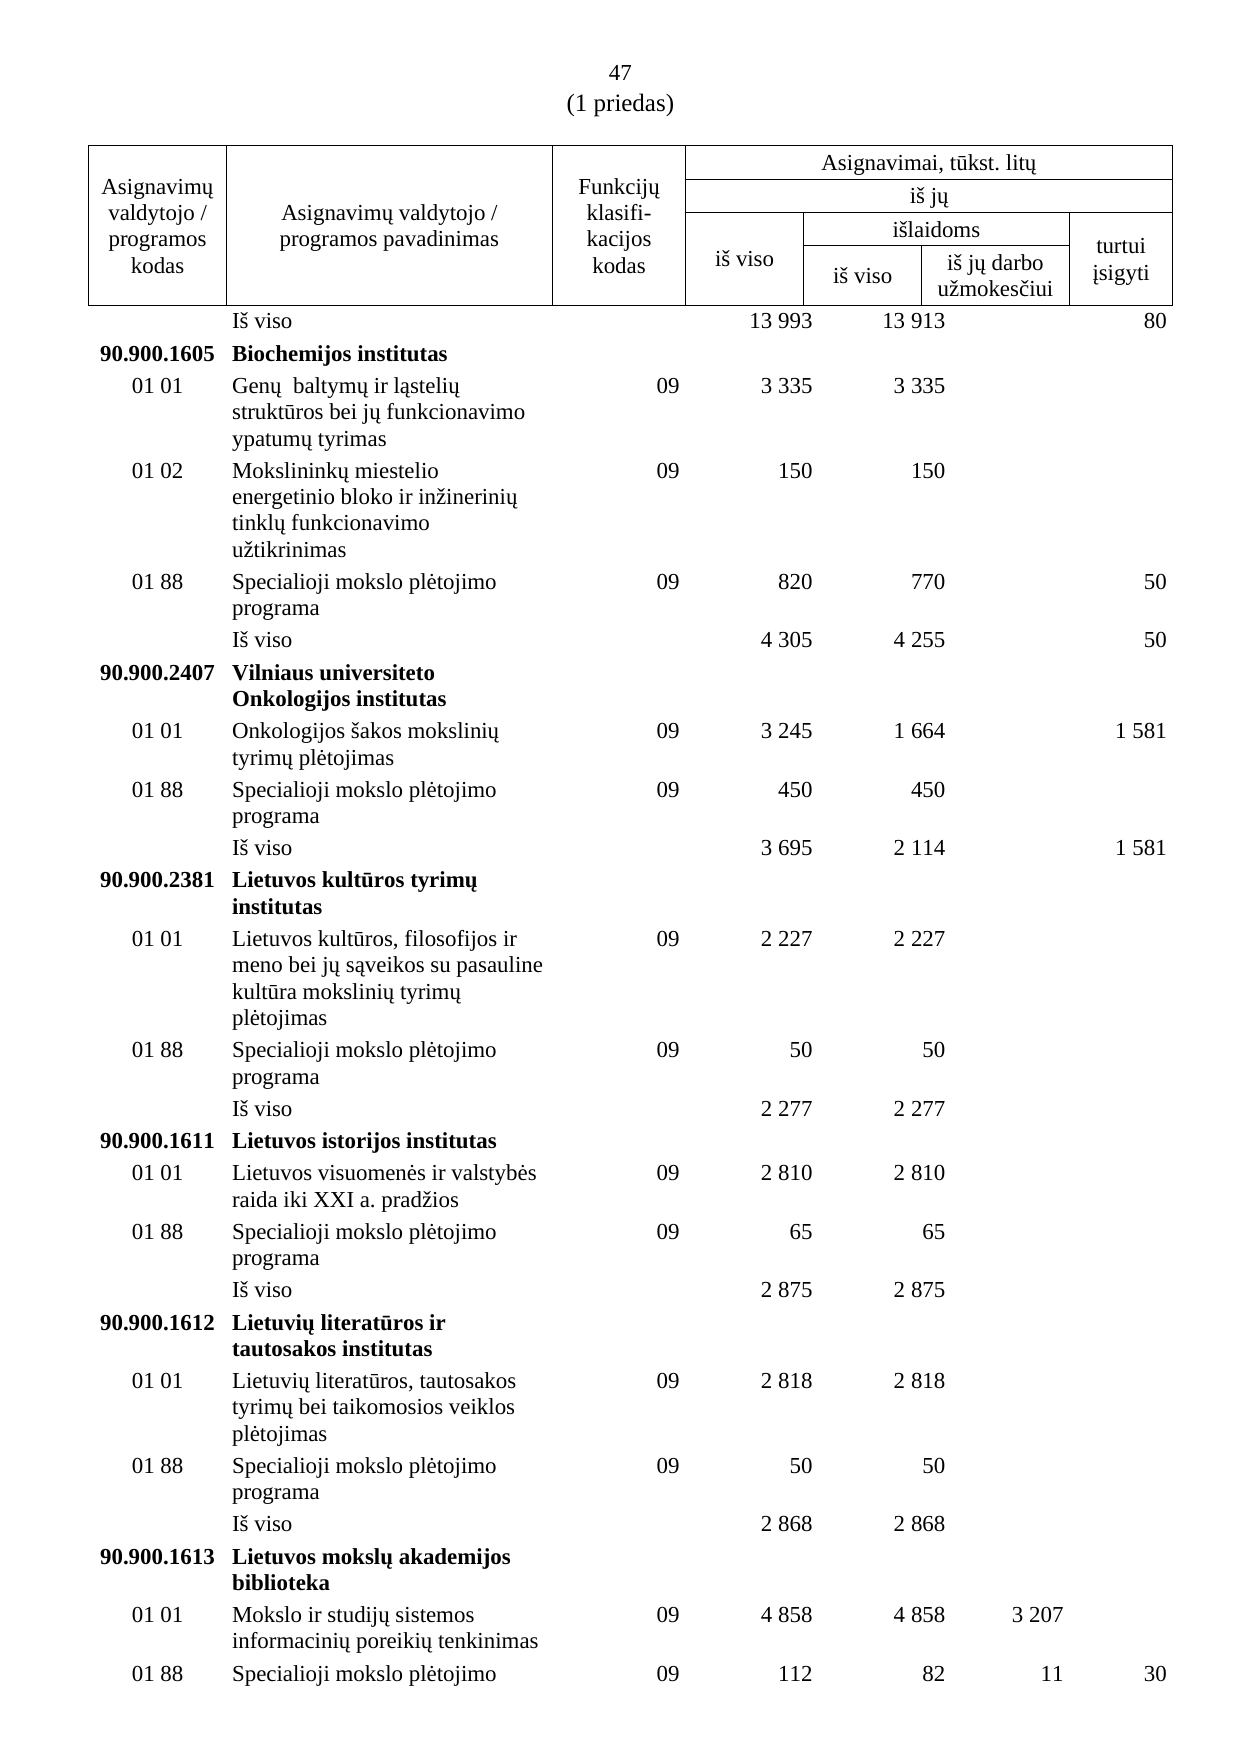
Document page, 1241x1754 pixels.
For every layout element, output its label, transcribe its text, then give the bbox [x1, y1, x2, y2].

table_cell 90.900.1612 [89, 1306, 226, 1364]
table_cell [685, 1306, 818, 1364]
table_cell [951, 454, 1069, 565]
table_cell 01 88 [89, 565, 226, 624]
table_cell 01 88 [89, 1215, 226, 1273]
table_cell Lietuvos mokslų akademijos biblioteka [226, 1540, 552, 1598]
table_cell Iš viso [226, 1508, 552, 1540]
table_cell [951, 864, 1069, 922]
table_cell 01 01 [89, 922, 226, 1033]
table_cell Iš viso [226, 831, 552, 864]
table_cell [951, 306, 1069, 337]
table_cell 01 01 [89, 1156, 226, 1215]
table_cell [951, 714, 1069, 773]
table_cell 09 [553, 565, 685, 624]
table_cell Iš viso [226, 1274, 552, 1306]
table_cell Vilniaus universiteto Onkologijos institutas [226, 656, 552, 714]
table_cell [1069, 1508, 1172, 1540]
table_cell [951, 1215, 1069, 1273]
table_cell turtui įsigyti [1070, 213, 1172, 304]
table_cell 09 [553, 922, 685, 1033]
table_cell [1069, 1598, 1172, 1657]
table_cell 90.900.1605 [89, 337, 226, 369]
table_cell 01 01 [89, 1364, 226, 1449]
table_cell [553, 306, 685, 337]
table_cell 50 [1069, 565, 1172, 624]
table_cell [1069, 1540, 1172, 1598]
table_cell 09 [553, 714, 685, 773]
table_cell [89, 1274, 226, 1306]
table_cell [89, 1092, 226, 1124]
table_cell 90.900.1613 [89, 1540, 226, 1598]
table_cell 112 [685, 1657, 818, 1689]
table_cell [951, 922, 1069, 1033]
table_cell 01 02 [89, 454, 226, 565]
table_cell 09 [553, 1156, 685, 1215]
table_cell iš jų [686, 180, 1172, 212]
table_cell Specialioji mokslo plėtojimo programa [226, 773, 552, 831]
table_cell 3 335 [685, 369, 818, 454]
table_cell Lietuvos visuomenės ir valstybės raida iki XXI a. pradžios [226, 1156, 552, 1215]
table_cell [553, 1124, 685, 1156]
table_cell Lietuvos kultūros tyrimų institutas [226, 864, 552, 922]
table_cell [818, 656, 951, 714]
table_cell 1 581 [1069, 714, 1172, 773]
table_cell 01 88 [89, 773, 226, 831]
table_cell [818, 337, 951, 369]
table_cell 150 [685, 454, 818, 565]
table_cell 50 [818, 1034, 951, 1092]
table_cell Lietuvių literatūros, tautosakos tyrimų bei taikomosios veiklos plėtojimas [226, 1364, 552, 1449]
table_cell [951, 565, 1069, 624]
table_cell [1069, 1449, 1172, 1508]
table_cell 09 [553, 454, 685, 565]
table_cell Specialioji mokslo plėtojimo [226, 1657, 552, 1689]
table_cell [951, 831, 1069, 864]
table_cell 50 [685, 1449, 818, 1508]
table_cell 11 [951, 1657, 1069, 1689]
table_cell [818, 1306, 951, 1364]
table_cell 3 335 [818, 369, 951, 454]
table_cell [553, 1306, 685, 1364]
table_cell 4 858 [685, 1598, 818, 1657]
table_cell [1069, 454, 1172, 565]
table_cell [1069, 773, 1172, 831]
table_cell Iš viso [226, 1092, 552, 1124]
table_cell 09 [553, 369, 685, 454]
table_cell [1069, 1124, 1172, 1156]
table_cell [951, 337, 1069, 369]
table_cell [951, 1364, 1069, 1449]
table_cell Lietuvos kultūros, filosofijos ir meno bei jų sąveikos su pasauline kultūra mokslinių tyrimų plėtojimas [226, 922, 552, 1033]
table_header Asignavimai, tūkst. litų [686, 146, 1172, 178]
table_cell [951, 1274, 1069, 1306]
table_cell [1069, 1215, 1172, 1273]
table_cell [818, 1124, 951, 1156]
table_cell 50 [1069, 624, 1172, 656]
table_cell 4 305 [685, 624, 818, 656]
table_cell [89, 624, 226, 656]
table_cell [553, 656, 685, 714]
table_cell 82 [818, 1657, 951, 1689]
table_cell [951, 1034, 1069, 1092]
table_cell Specialioji mokslo plėtojimo programa [226, 1449, 552, 1508]
table_cell [951, 1449, 1069, 1508]
table_cell [685, 656, 818, 714]
table_cell Specialioji mokslo plėtojimo programa [226, 1034, 552, 1092]
table_cell 4 255 [818, 624, 951, 656]
table_cell [951, 656, 1069, 714]
table_cell 2 868 [685, 1508, 818, 1540]
table_cell 1 581 [1069, 831, 1172, 864]
table_cell [89, 306, 226, 337]
table_cell [818, 1540, 951, 1598]
table_cell 01 01 [89, 1598, 226, 1657]
table_cell [89, 831, 226, 864]
table_cell [553, 1092, 685, 1124]
table_cell 2 227 [685, 922, 818, 1033]
table_cell [818, 864, 951, 922]
table_cell [951, 1156, 1069, 1215]
table_cell 2 875 [685, 1274, 818, 1306]
table_cell 01 01 [89, 714, 226, 773]
table_cell [553, 864, 685, 922]
table_cell [1069, 656, 1172, 714]
table_cell Mokslo ir studijų sistemos informacinių poreikių tenkinimas [226, 1598, 552, 1657]
table_cell 3 245 [685, 714, 818, 773]
table_cell [685, 1124, 818, 1156]
table_cell [553, 337, 685, 369]
table_cell 50 [685, 1034, 818, 1092]
table_cell 90.900.2381 [89, 864, 226, 922]
table_cell 09 [553, 1449, 685, 1508]
table_cell [1069, 337, 1172, 369]
table_cell Biochemijos institutas [226, 337, 552, 369]
table_cell Iš viso [226, 624, 552, 656]
table_cell 450 [685, 773, 818, 831]
table_cell [1069, 1364, 1172, 1449]
table_header Asignavimų valdytojo / programos pavadinimas [227, 146, 552, 304]
table_cell 13 993 [685, 306, 818, 337]
table_cell 3 207 [951, 1598, 1069, 1657]
table_cell 2 277 [818, 1092, 951, 1124]
table_cell 770 [818, 565, 951, 624]
table_cell 09 [553, 773, 685, 831]
table_cell [1069, 1092, 1172, 1124]
table_cell 90.900.2407 [89, 656, 226, 714]
table_cell [951, 1508, 1069, 1540]
table_cell 01 88 [89, 1657, 226, 1689]
table_cell [951, 1124, 1069, 1156]
table_cell 09 [553, 1215, 685, 1273]
table_cell Mokslininkų miestelio energetinio bloko ir inžinerinių tinklų funkcionavimo užtikrinimas [226, 454, 552, 565]
table_cell Lietuvių literatūros ir tautosakos institutas [226, 1306, 552, 1364]
table_cell 4 858 [818, 1598, 951, 1657]
table_cell [1069, 922, 1172, 1033]
table_cell [1069, 1034, 1172, 1092]
table_cell 1 664 [818, 714, 951, 773]
table_cell [951, 624, 1069, 656]
table_cell [951, 1540, 1069, 1598]
table_cell [685, 337, 818, 369]
table_cell 65 [818, 1215, 951, 1273]
table_cell [951, 369, 1069, 454]
table_cell [1069, 1274, 1172, 1306]
table_cell 80 [1069, 306, 1172, 337]
table_cell Specialioji mokslo plėtojimo programa [226, 565, 552, 624]
table_cell [951, 1092, 1069, 1124]
table_cell 2 818 [685, 1364, 818, 1449]
table_header Funkcijų klasifi- kacijos kodas [553, 146, 685, 304]
table_cell Lietuvos istorijos institutas [226, 1124, 552, 1156]
table_cell Onkologijos šakos mokslinių tyrimų plėtojimas [226, 714, 552, 773]
table_cell 09 [553, 1364, 685, 1449]
table_cell [1069, 864, 1172, 922]
table_cell 2 810 [685, 1156, 818, 1215]
table_cell [553, 1508, 685, 1540]
table_cell [553, 1540, 685, 1598]
table_cell išlaidoms [804, 213, 1069, 245]
table_cell [553, 831, 685, 864]
table_cell 450 [818, 773, 951, 831]
table_cell Genų baltymų ir ląstelių struktūros bei jų funkcionavimo ypatumų tyrimas [226, 369, 552, 454]
table_cell [685, 864, 818, 922]
table_cell 01 88 [89, 1449, 226, 1508]
table_cell 13 913 [818, 306, 951, 337]
table_cell [1069, 1306, 1172, 1364]
table_cell 30 [1069, 1657, 1172, 1689]
table_cell 2 114 [818, 831, 951, 864]
table_cell [553, 624, 685, 656]
table_cell [1069, 1156, 1172, 1215]
table_cell 2 818 [818, 1364, 951, 1449]
table_cell 2 277 [685, 1092, 818, 1124]
table_cell 3 695 [685, 831, 818, 864]
table_cell 09 [553, 1034, 685, 1092]
table_cell 2 810 [818, 1156, 951, 1215]
table_cell [89, 1508, 226, 1540]
table_cell 01 88 [89, 1034, 226, 1092]
table_cell [1069, 369, 1172, 454]
table_cell 820 [685, 565, 818, 624]
table_cell [951, 773, 1069, 831]
table_cell 01 01 [89, 369, 226, 454]
table_cell iš viso [686, 213, 803, 304]
table_cell [553, 1274, 685, 1306]
table_cell 2 868 [818, 1508, 951, 1540]
table_cell 09 [553, 1598, 685, 1657]
table_cell [685, 1540, 818, 1598]
table_cell 65 [685, 1215, 818, 1273]
table_cell 2 227 [818, 922, 951, 1033]
table_cell 50 [818, 1449, 951, 1508]
table_cell Specialioji mokslo plėtojimo programa [226, 1215, 552, 1273]
table_cell 09 [553, 1657, 685, 1689]
table_cell 90.900.1611 [89, 1124, 226, 1156]
table_cell Iš viso [226, 306, 552, 337]
table_cell iš jų darbo užmokesčiui [922, 246, 1069, 304]
table_cell iš viso [804, 246, 921, 304]
table_cell 150 [818, 454, 951, 565]
table_cell [951, 1306, 1069, 1364]
table_cell 2 875 [818, 1274, 951, 1306]
table_header Asignavimų valdytojo / programos kodas [89, 146, 226, 304]
